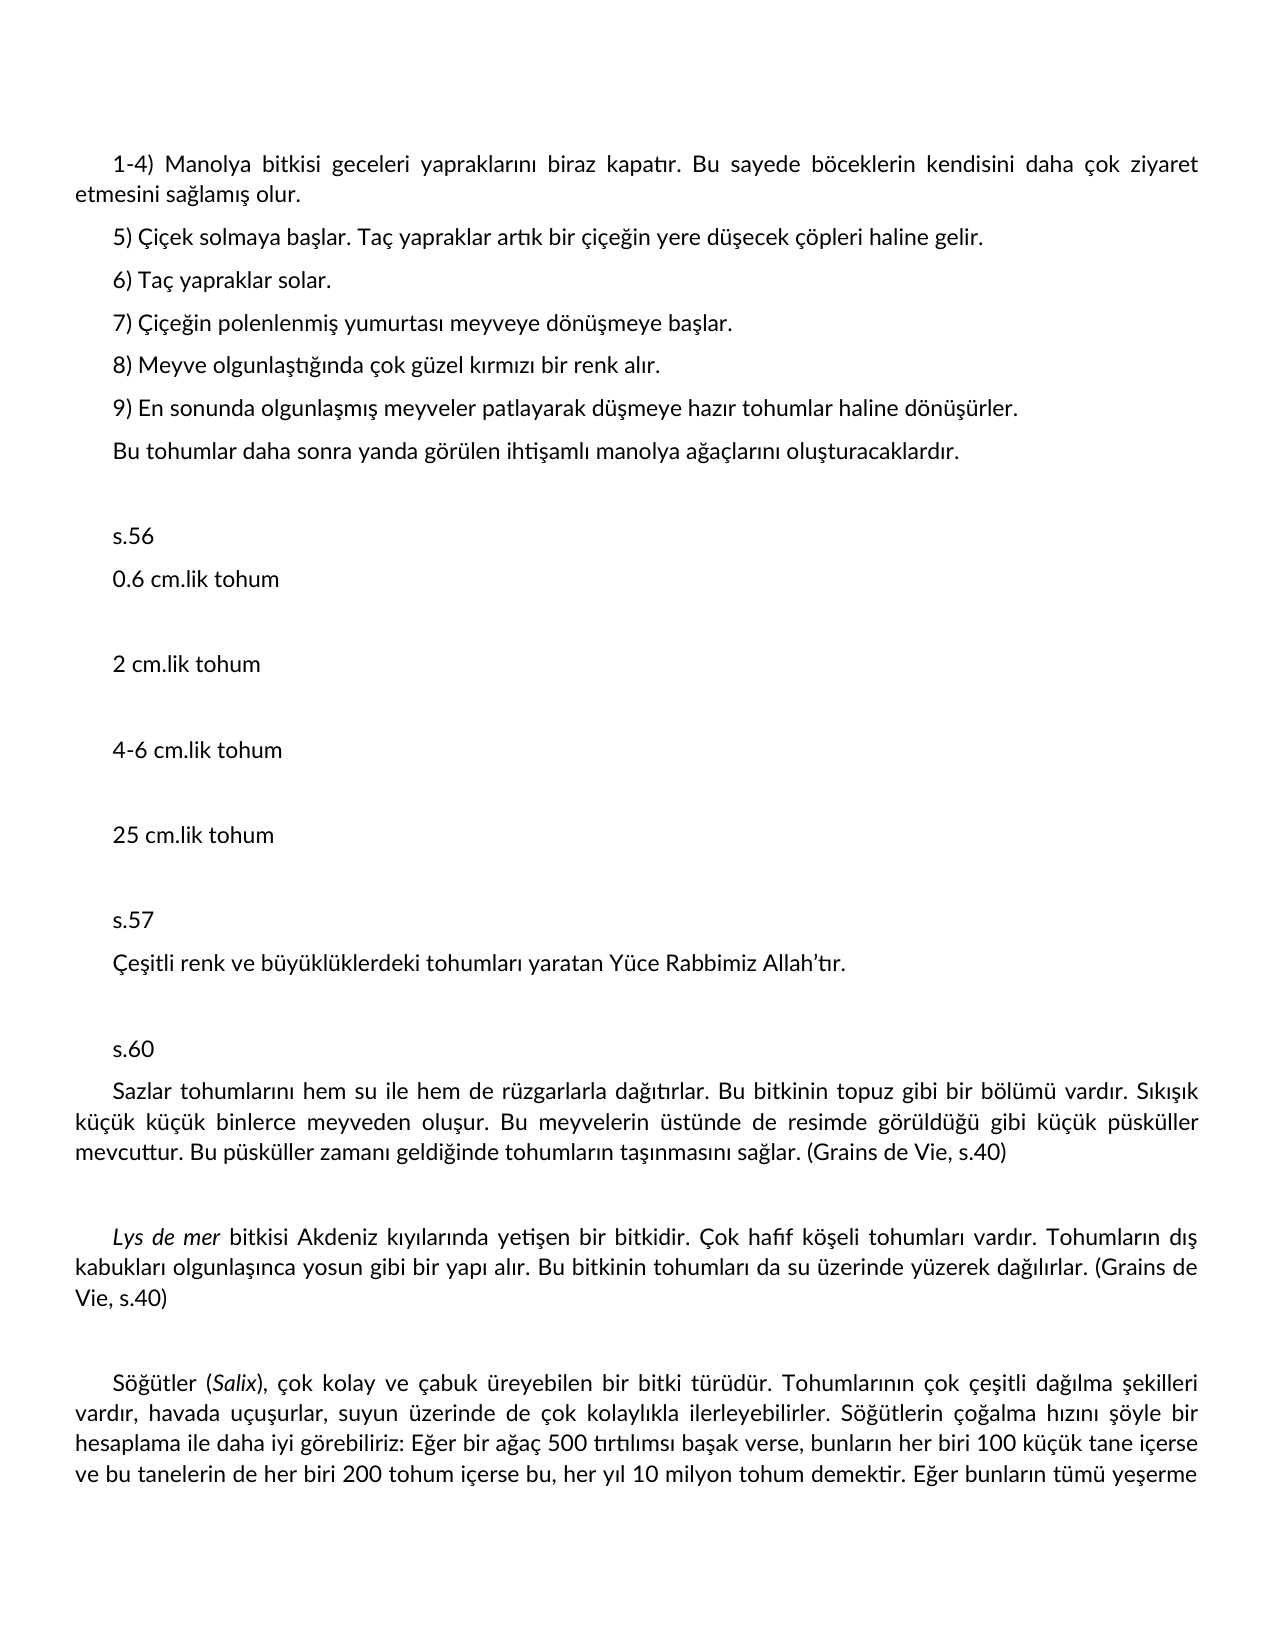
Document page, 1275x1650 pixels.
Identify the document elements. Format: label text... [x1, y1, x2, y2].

text 0.6 cm.lik tohum [75, 564, 1200, 592]
text 8) Meyve olgunlaştığında çok güzel kırmızı bir renk alır. [75, 351, 1200, 378]
text Bu tohumlar daha sonra yanda görülen ihtişamlı manolya ağaçlarını oluşturacaklardır. [75, 436, 1200, 464]
text 7) Çiçeğin polenlenmiş yumurtası meyveye dönüşmeye başlar. [75, 308, 1200, 336]
text s.60 [75, 1034, 1200, 1062]
text s.56 [75, 522, 1200, 549]
text 4-6 cm.lik tohum [75, 735, 1200, 763]
text Lys de mer bitkisi Akdeniz kıyılarında yetişen bir bitkidir. Çok hafif köşeli tohumları vardır. Tohumların dış kabukları olgunlaşınca yosun gibi bir yapı alır. Bu bitkinin tohumları da su üzerinde yüzerek dağılırlar. (Grains de Vie, s.40) [75, 1223, 1200, 1311]
text 2 cm.lik tohum [75, 650, 1200, 677]
text 1-4) Manolya bitkisi geceleri yapraklarını biraz kapatır. Bu sayede böceklerin kendisini daha çok ziyaret etmesini sağlamış olur. [75, 150, 1200, 208]
text 25 cm.lik tohum [75, 821, 1200, 848]
text Sazlar tohumlarını hem su ile hem de rüzgarlarla dağıtırlar. Bu bitkinin topuz gibi bir bölümü vardır. Sıkışık küçük küçük binlerce meyveden oluşur. Bu meyvelerin üstünde de resimde görüldüğü gibi küçük püsküller mevcuttur. Bu püsküller zamanı geldiğinde tohumların taşınmasını sağlar. (Grains de Vie, s.40) [75, 1077, 1200, 1165]
text s.57 [75, 906, 1200, 934]
text 6) Taç yapraklar solar. [75, 266, 1200, 293]
text Söğütler (Salix), çok kolay ve çabuk üreyebilen bir bitki türüdür. Tohumlarının çok çeşitli dağılma şekilleri vardır, havada uçuşurlar, suyun üzerinde de çok kolaylıkla ilerleyebilirler. Söğütlerin çoğalma hızını şöyle bir hesaplama ile daha iyi görebiliriz: Eğer bir ağaç 500 tırtılımsı başak verse, bunların her biri 100 küçük tane içerse ve bu tanelerin de her biri 200 tohum içerse bu, her yıl 10 milyon tohum demektir. Eğer bunların tümü yeşerme [75, 1369, 1200, 1487]
text 5) Çiçek solmaya başlar. Taç yapraklar artık bir çiçeğin yere düşecek çöpleri haline gelir. [75, 223, 1200, 250]
text 9) En sonunda olgunlaşmış meyveler patlayarak düşmeye hazır tohumlar haline dönüşürler. [75, 394, 1200, 421]
text Çeşitli renk ve büyüklüklerdeki tohumları yaratan Yüce Rabbimiz Allah’tır. [75, 949, 1200, 976]
